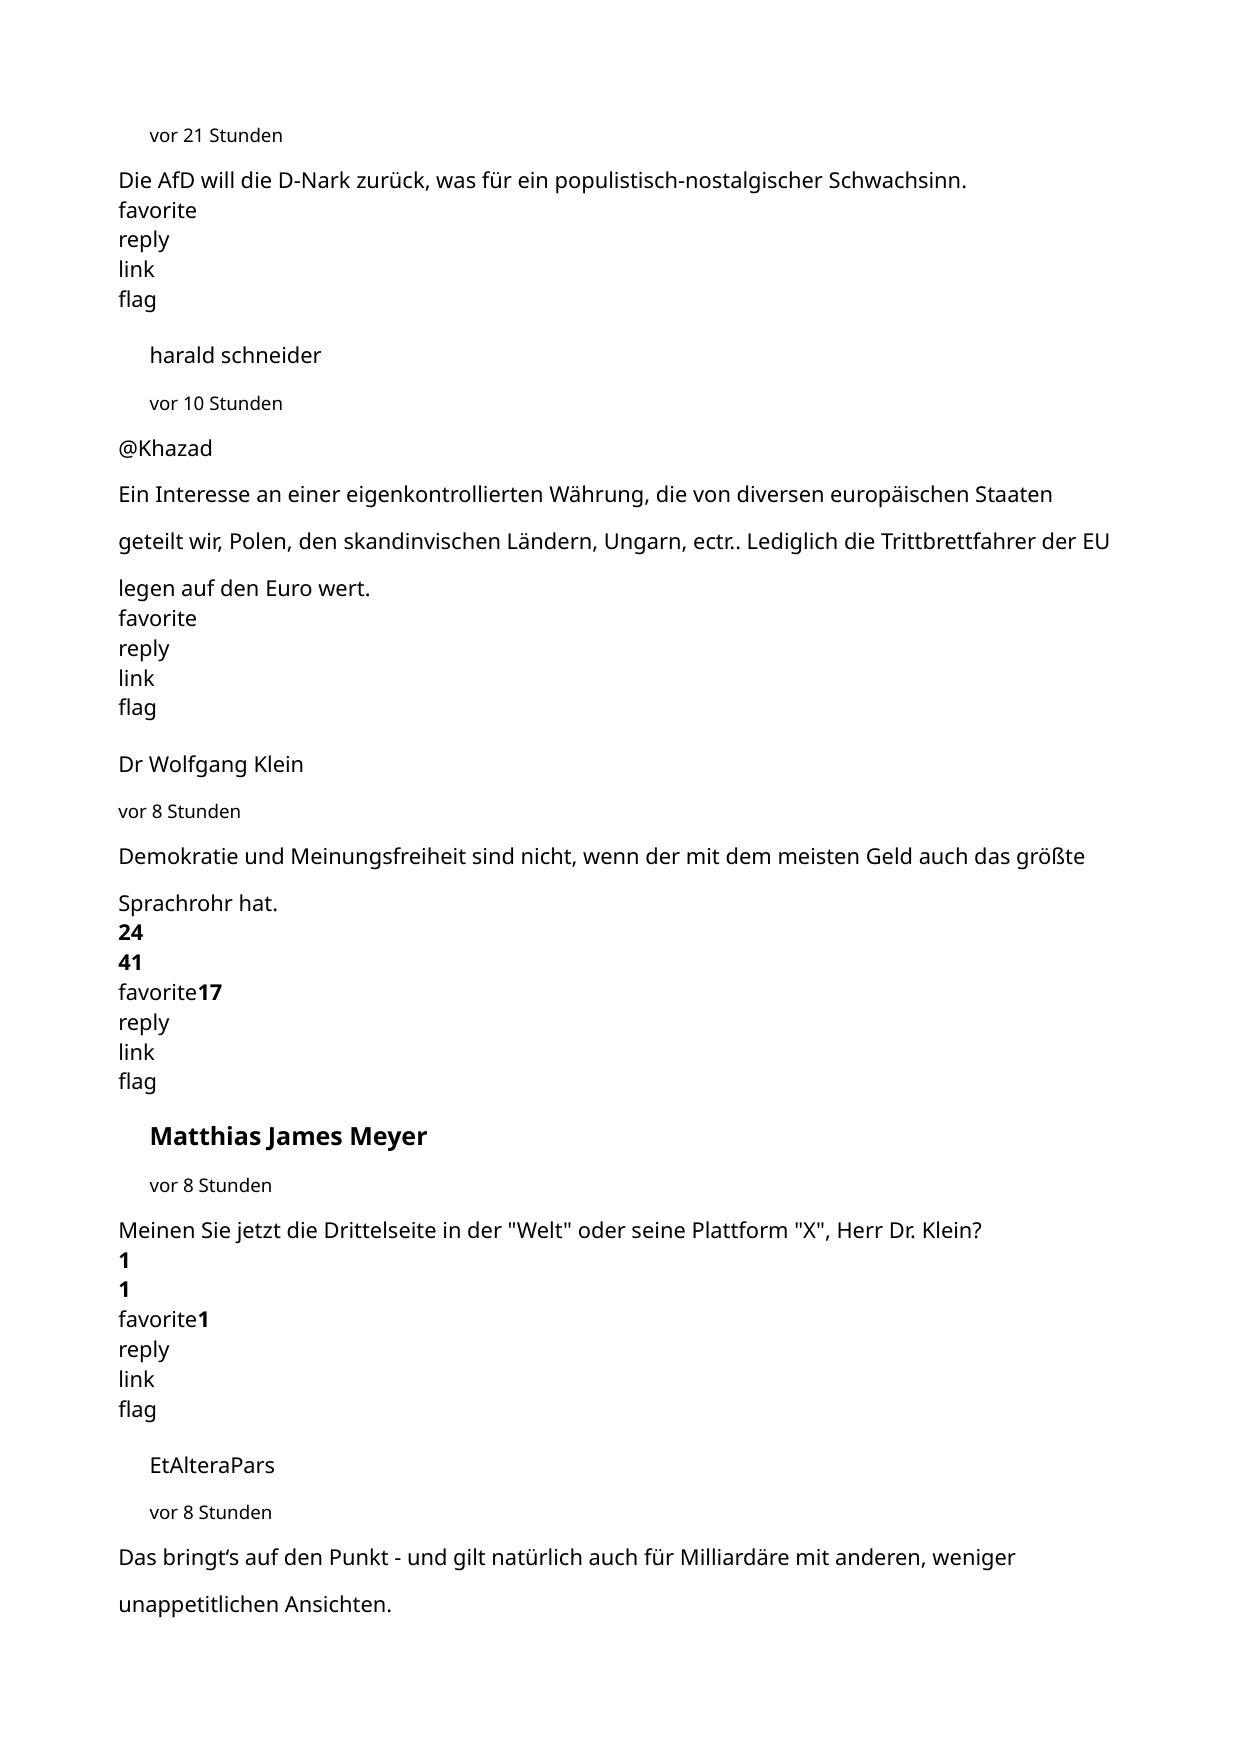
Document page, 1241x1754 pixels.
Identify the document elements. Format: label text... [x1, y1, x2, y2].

text vor 10 Stunden [149, 386, 1122, 415]
text Matthias James Meyer [149, 1112, 1114, 1152]
text Die AfD will die D-Nark zurück, was für ein populistisch-nostalgischer Schwachsinn. [118, 148, 1122, 195]
text flag [118, 1066, 1122, 1096]
text vor 21 Stunden [149, 118, 1122, 148]
text reply [118, 1334, 1122, 1364]
text link [118, 662, 1122, 692]
text vor 8 Stunden [149, 1495, 1122, 1525]
text flag [118, 1393, 1122, 1423]
text Demokratie und Meinungsfreiheit sind nicht, wenn der mit dem meisten Geld auch das größte Sprachrohr hat. [118, 824, 1122, 917]
text flag [118, 284, 1122, 314]
text harald schneider [149, 329, 1114, 370]
text reply [118, 633, 1122, 662]
text reply [118, 224, 1122, 254]
text link [118, 1037, 1122, 1066]
text flag [118, 692, 1122, 722]
text EtAlteraPars [149, 1439, 1114, 1479]
text 41 [118, 947, 1122, 977]
text favorite1 [118, 1304, 1122, 1334]
text reply [118, 1007, 1122, 1037]
text Das bringt‘s auf den Punkt - und gilt natürlich auch für Milliardäre mit anderen, weniger unappetitlichen Ansichten. [118, 1525, 1122, 1619]
text 1 [118, 1274, 1122, 1304]
text vor 8 Stunden [149, 1168, 1122, 1198]
text favorite [118, 195, 1122, 224]
text favorite [118, 603, 1122, 633]
text Meinen Sie jetzt die Drittelseite in der "Welt" oder seine Plattform "X", Herr Dr. Klein? [118, 1198, 1122, 1244]
text link [118, 1364, 1122, 1393]
text favorite17 [118, 977, 1122, 1007]
text link [118, 254, 1122, 284]
text 24 [118, 917, 1122, 947]
text @Khazad Ein Interesse an einer eigenkontrollierten Währung, die von diversen europäischen Staaten geteilt wir, Polen, den skandinvischen Ländern, Ungarn, ectr.. Lediglich die Trittbrettfahrer der EU legen auf den Euro wert. [118, 415, 1122, 603]
text 1 [118, 1244, 1122, 1274]
text vor 8 Stunden [118, 794, 1122, 824]
text Dr Wolfgang Klein [118, 738, 1114, 778]
